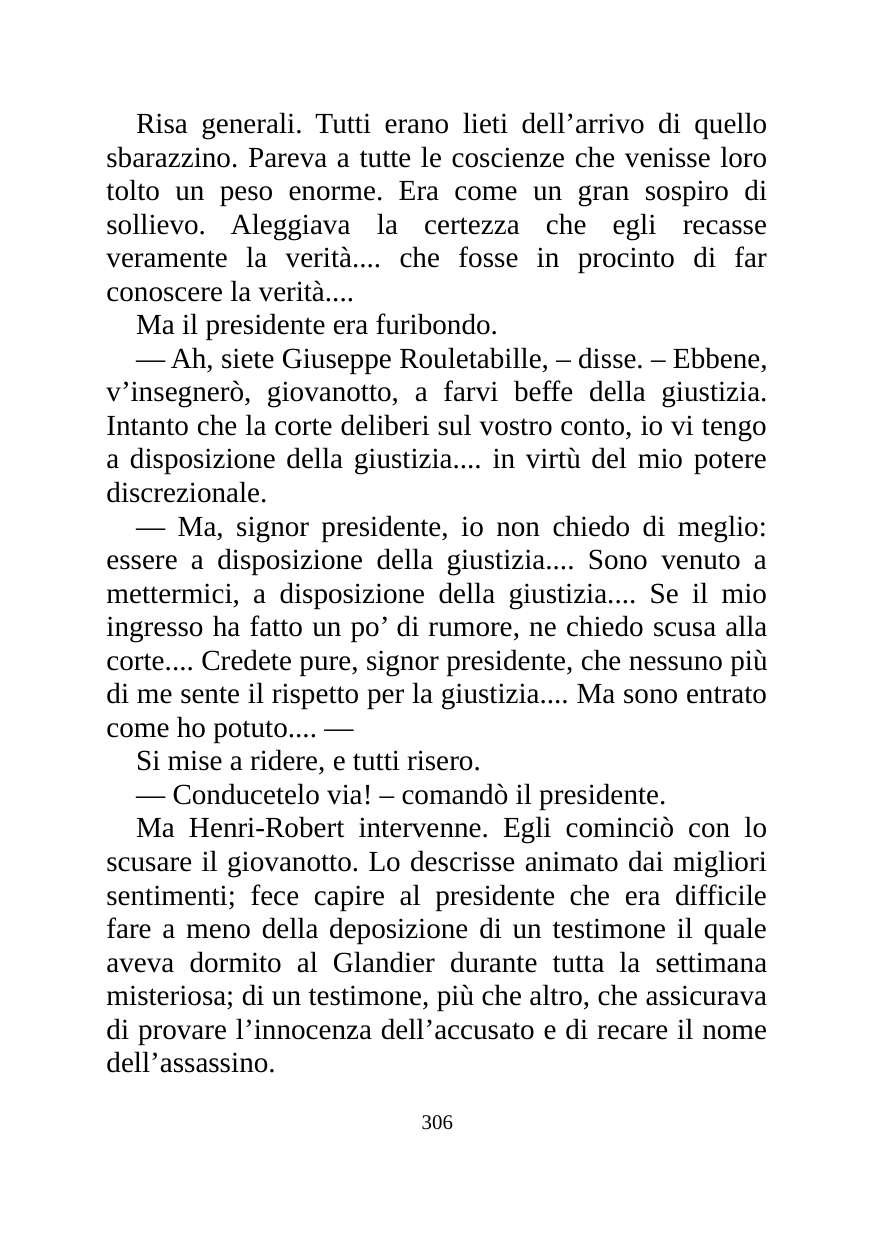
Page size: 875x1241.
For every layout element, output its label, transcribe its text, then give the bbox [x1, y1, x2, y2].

text Ma il presidente era furibondo. [106, 307, 768, 341]
text — Ma, signor presidente, io non chiedo di meglio: essere a disposizione della giustizia.... Sono venuto a mettermici, a disposizione della giustizia.... Se il mio ingresso ha fatto un po’ di rumore, ne chiedo scusa alla corte.... Credete pure, signor presidente, che nessuno più di me sente il rispetto per la giustizia.... Ma sono entrato come ho potuto.... — [106, 509, 768, 743]
text Si mise a ridere, e tutti risero. [106, 743, 768, 777]
text — Conducetelo via! – comandò il presidente. [106, 777, 768, 811]
text Ma Henri-Robert intervenne. Egli cominciò con lo scusare il giovanotto. Lo descrisse animato dai migliori sentimenti; fece capire al presidente che era difficile fare a meno della deposizione di un testimone il quale aveva dormito al Glandier durante tutta la settimana misteriosa; di un testimone, più che altro, che assicurava di provare l’innocenza dell’accusato e di recare il nome dell’assassino. [106, 811, 768, 1079]
text Risa generali. Tutti erano lieti dell’arrivo di quello sbarazzino. Pareva a tutte le coscienze che venisse loro tolto un peso enorme. Era come un gran sospiro di sollievo. Aleggiava la certezza che egli recasse veramente la verità.... che fosse in procinto di far conoscere la verità.... [106, 106, 768, 307]
text — Ah, siete Giuseppe Rouletabille, – disse. – Ebbene, v’insegnerò, giovanotto, a farvi beffe della giustizia. Intanto che la corte deliberi sul vostro conto, io vi tengo a disposizione della giustizia.... in virtù del mio potere discrezionale. [106, 341, 768, 509]
